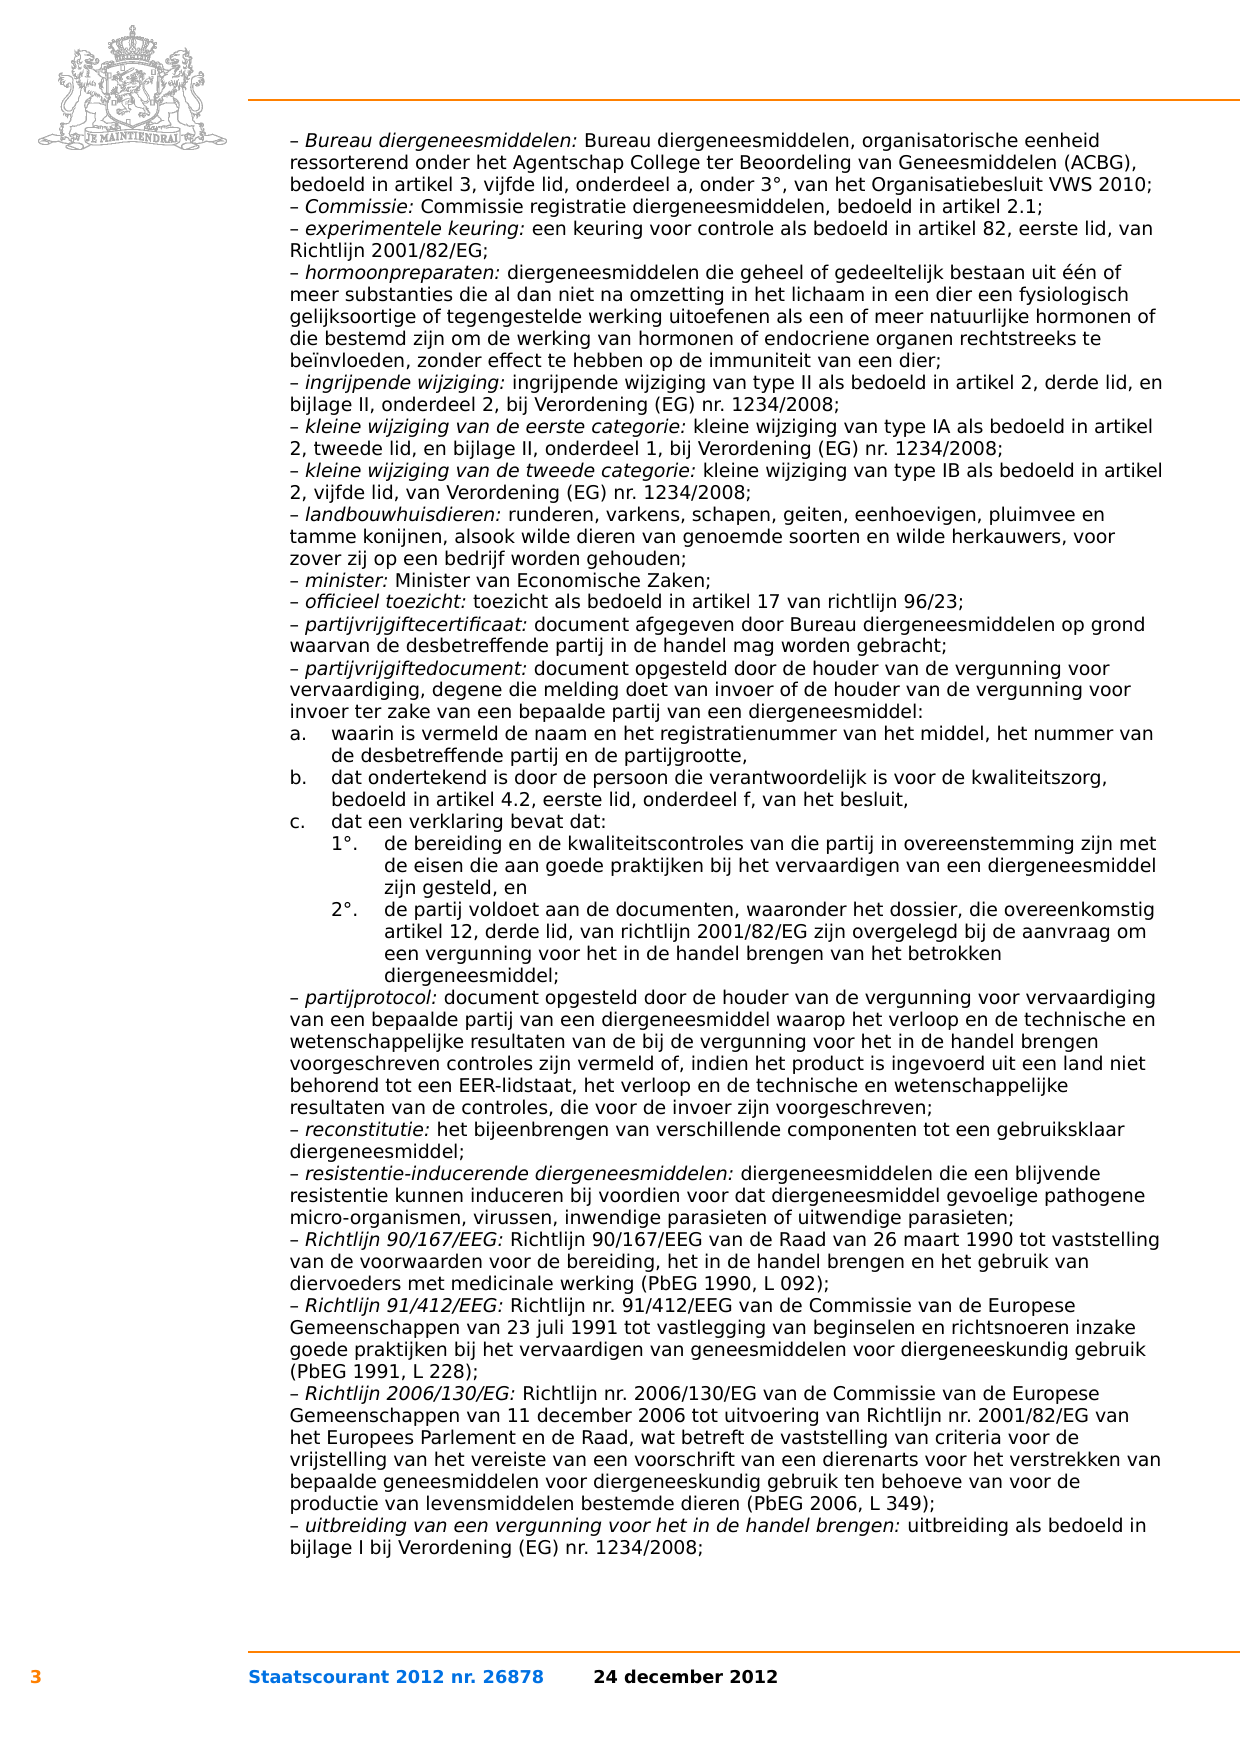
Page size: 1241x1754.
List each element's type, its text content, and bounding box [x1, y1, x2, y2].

text – kleine wijziging van de tweede categorie: kleine wijziging van type IB als bedoeld in artikel 2, vijfde lid, van Verordening (EG) nr. 1234/2008; [289, 459, 1163, 503]
text – landbouwhuisdieren: runderen, varkens, schapen, geiten, eenhoevigen, pluimvee en tamme konijnen, alsook wilde dieren van genoemde soorten en wilde herkauwers, voor zover zij op een bedrijf worden gehouden; [289, 503, 1163, 569]
text – minister: Minister van Economische Zaken; [289, 569, 1163, 591]
text c. dat een verklaring bevat dat: [289, 811, 1163, 833]
text – kleine wijziging van de eerste categorie: kleine wijziging van type IA als bedoeld in artikel 2, tweede lid, en bijlage II, onderdeel 1, bij Verordening (EG) nr. 1234/2008; [289, 416, 1163, 459]
text – Richtlijn 2006/130/EG: Richtlijn nr. 2006/130/EG van de Commissie van de Europese Gemeenschappen van 11 december 2006 tot uitvoering van Richtlijn nr. 2001/82/EG van het Europees Parlement en de Raad, wat betreft de vaststelling van criteria voor de vrijstelling van het vereiste van een voorschrift van een dierenarts voor het verstrekken van bepaalde geneesmiddelen voor diergeneeskundig gebruik ten behoeve van voor de productie van levensmiddelen bestemde dieren (PbEG 2006, L 349); [289, 1383, 1163, 1514]
text – hormoonpreparaten: diergeneesmiddelen die geheel of gedeeltelijk bestaan uit één of meer substanties die al dan niet na omzetting in het lichaam in een dier een fysiologisch gelijksoortige of tegengestelde werking uitoefenen als een of meer natuurlijke hormonen of die bestemd zijn om de werking van hormonen of endocriene organen rechtstreeks te beïnvloeden, zonder effect te hebben op de immuniteit van een dier; [289, 262, 1163, 372]
text – Commissie: Commissie registratie diergeneesmiddelen, bedoeld in artikel 2.1; [289, 196, 1163, 218]
text – partijvrijgiftecertificaat: document afgegeven door Bureau diergeneesmiddelen op grond waarvan de desbetreffende partij in de handel mag worden gebracht; [289, 613, 1163, 657]
text – Richtlijn 91/412/EEG: Richtlijn nr. 91/412/EEG van de Commissie van de Europese Gemeenschappen van 23 juli 1991 tot vastlegging van beginselen en richtsnoeren inzake goede praktijken bij het vervaardigen van geneesmiddelen voor diergeneeskundig gebruik (PbEG 1991, L 228); [289, 1295, 1163, 1383]
picture [38, 25, 227, 150]
text – partijprotocol: document opgesteld door de houder van de vergunning voor vervaardiging van een bepaalde partij van een diergeneesmiddel waarop het verloop en de technische en wetenschappelijke resultaten van de bij de vergunning voor het in de handel brengen voorgeschreven controles zijn vermeld of, indien het product is ingevoerd uit een land niet behorend tot een EER-lidstaat, het verloop en de technische en wetenschappelijke resultaten van de controles, die voor de invoer zijn voorgeschreven; [289, 987, 1163, 1119]
text – uitbreiding van een vergunning voor het in de handel brengen: uitbreiding als bedoeld in bijlage I bij Verordening (EG) nr. 1234/2008; [289, 1514, 1163, 1558]
text – partijvrijgiftedocument: document opgesteld door de houder van de vergunning voor vervaardiging, degene die melding doet van invoer of de houder van de vergunning voor invoer ter zake van een bepaalde partij van een diergeneesmiddel: [289, 657, 1163, 723]
text – experimentele keuring: een keuring voor controle als bedoeld in artikel 82, eerste lid, van Richtlijn 2001/82/EG; [289, 218, 1163, 262]
text – reconstitutie: het bijeenbrengen van verschillende componenten tot een gebruiksklaar diergeneesmiddel; [289, 1119, 1163, 1163]
text 2°. de partij voldoet aan de documenten, waaronder het dossier, die overeenkomstig artikel 12, derde lid, van richtlijn 2001/82/EG zijn overgelegd bij de aanvraag om een vergunning voor het in de handel brengen van het betrokken diergeneesmiddel; [331, 899, 1163, 987]
text – officieel toezicht: toezicht als bedoeld in artikel 17 van richtlijn 96/23; [289, 591, 1163, 613]
text – ingrijpende wijziging: ingrijpende wijziging van type II als bedoeld in artikel 2, derde lid, en bijlage II, onderdeel 2, bij Verordening (EG) nr. 1234/2008; [289, 372, 1163, 416]
text 1°. de bereiding en de kwaliteitscontroles van die partij in overeenstemming zijn met de eisen die aan goede praktijken bij het vervaardigen van een diergeneesmiddel zijn gesteld, en [331, 833, 1163, 899]
text b. dat ondertekend is door de persoon die verantwoordelijk is voor de kwaliteitszorg, bedoeld in artikel 4.2, eerste lid, onderdeel f, van het besluit, [289, 767, 1163, 811]
text – resistentie-inducerende diergeneesmiddelen: diergeneesmiddelen die een blijvende resistentie kunnen induceren bij voordien voor dat diergeneesmiddel gevoelige pathogene micro-organismen, virussen, inwendige parasieten of uitwendige parasieten; [289, 1163, 1163, 1229]
text – Bureau diergeneesmiddelen: Bureau diergeneesmiddelen, organisatorische eenheid ressorterend onder het Agentschap College ter Beoordeling van Geneesmiddelen (ACBG), bedoeld in artikel 3, vijfde lid, onderdeel a, onder 3°, van het Organisatiebesluit VWS 2010; [289, 130, 1163, 196]
text – Richtlijn 90/167/EEG: Richtlijn 90/167/EEG van de Raad van 26 maart 1990 tot vaststelling van de voorwaarden voor de bereiding, het in de handel brengen en het gebruik van diervoeders met medicinale werking (PbEG 1990, L 092); [289, 1229, 1163, 1295]
text a. waarin is vermeld de naam en het registratienummer van het middel, het nummer van de desbetreffende partij en de partijgrootte, [289, 723, 1163, 767]
